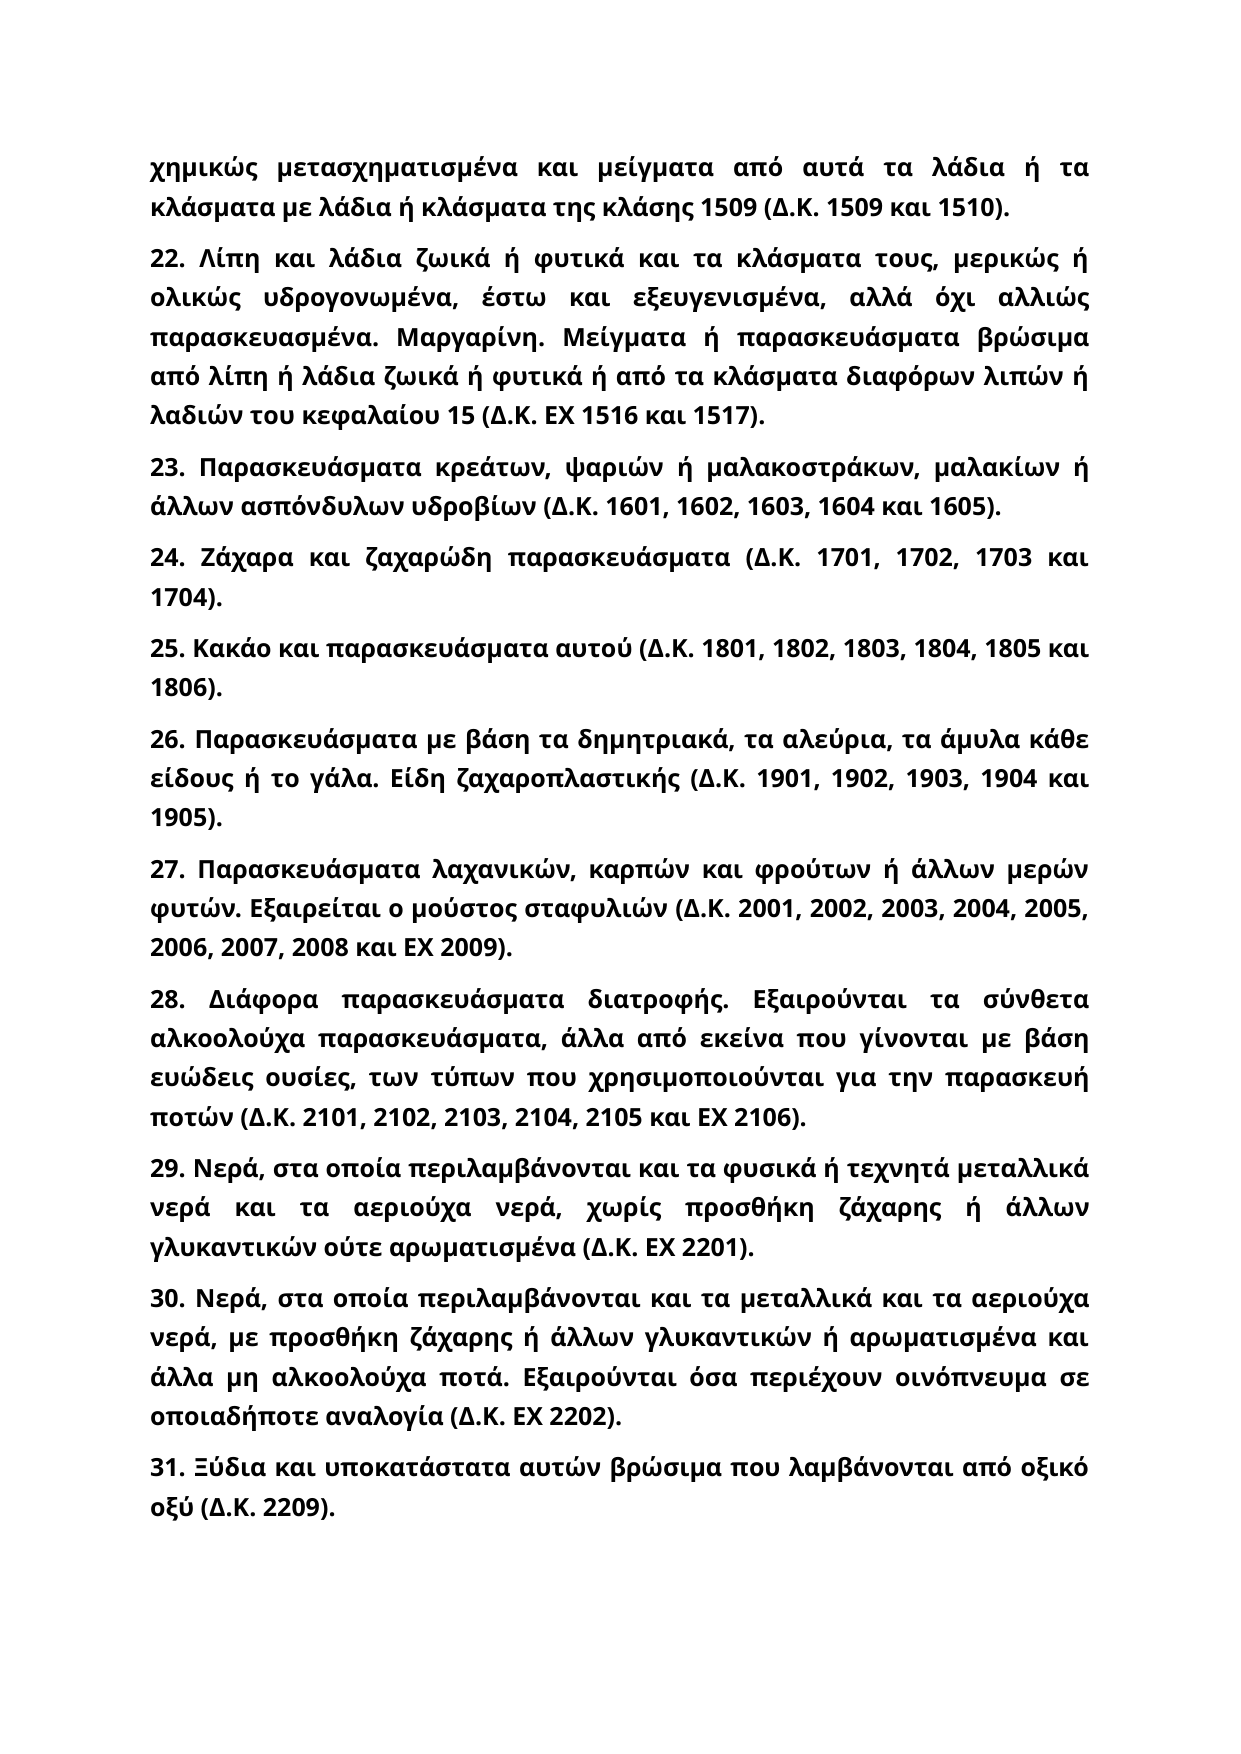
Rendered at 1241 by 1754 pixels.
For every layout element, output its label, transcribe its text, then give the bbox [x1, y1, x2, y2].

text 25. Κακάο και παρασκευάσματα αυτού (Δ.Κ. 1801, 1802, 1803, 1804, 1805 και 1806). [150, 631, 1090, 704]
text 29. Νερά, στα οποία περιλαμβάνονται και τα φυσικά ή τεχνητά μεταλλικά νερά και τα αεριούχα νερά, χωρίς προσθήκη ζάχαρης ή άλλων γλυκαντικών ούτε αρωματισμένα (Δ.Κ. ΕΧ 2201). [150, 1151, 1090, 1263]
text 23. Παρασκευάσματα κρεάτων, ψαριών ή μαλακοστράκων, μαλακίων ή άλλων ασπόνδυλων υδροβίων (Δ.Κ. 1601, 1602, 1603, 1604 και 1605). [150, 449, 1090, 522]
text 26. Παρασκευάσματα με βάση τα δημητριακά, τα αλεύρια, τα άμυλα κάθε είδους ή το γάλα. Είδη ζαχαροπλαστικής (Δ.Κ. 1901, 1902, 1903, 1904 και 1905). [150, 722, 1090, 834]
text 28. Διάφορα παρασκευάσματα διατροφής. Εξαιρούνται τα σύνθετα αλκοολούχα παρασκευάσματα, άλλα από εκείνα που γίνονται με βάση ευώδεις ουσίες, των τύπων που χρησιμοποιούνται για την παρασκευή ποτών (Δ.Κ. 2101, 2102, 2103, 2104, 2105 και ΕΧ 2106). [150, 982, 1090, 1133]
text 24. Ζάχαρα και ζαχαρώδη παρασκευάσματα (Δ.Κ. 1701, 1702, 1703 και 1704). [150, 540, 1090, 613]
text 27. Παρασκευάσματα λαχανικών, καρπών και φρούτων ή άλλων μερών φυτών. Εξαιρείται ο μούστος σταφυλιών (Δ.Κ. 2001, 2002, 2003, 2004, 2005, 2006, 2007, 2008 και ΕΧ 2009). [150, 852, 1090, 964]
text 31. Ξύδια και υποκατάστατα αυτών βρώσιμα που λαμβάνονται από οξικό οξύ (Δ.Κ. 2209). [150, 1450, 1090, 1523]
text 22. Λίπη και λάδια ζωικά ή φυτικά και τα κλάσματα τους, μερικώς ή ολικώς υδρογονωμένα, έστω και εξευγενισμένα, αλλά όχι αλλιώς παρασκευασμένα. Μαργαρίνη. Μείγματα ή παρασκευάσματα βρώσιμα από λίπη ή λάδια ζωικά ή φυτικά ή από τα κλάσματα διαφόρων λιπών ή λαδιών του κεφαλαίου 15 (Δ.Κ. ΕΧ 1516 και 1517). [150, 241, 1090, 432]
text 30. Νερά, στα οποία περιλαμβάνονται και τα μεταλλικά και τα αεριούχα νερά, με προσθήκη ζάχαρης ή άλλων γλυκαντικών ή αρωματισμένα και άλλα μη αλκοολούχα ποτά. Εξαιρούνται όσα περιέχουν οινόπνευμα σε οποιαδήποτε αναλογία (Δ.Κ. ΕΧ 2202). [150, 1281, 1090, 1432]
text χημικώς μετασχηματισμένα και μείγματα από αυτά τα λάδια ή τα κλάσματα με λάδια ή κλάσματα της κλάσης 1509 (Δ.Κ. 1509 και 1510). [150, 150, 1090, 223]
